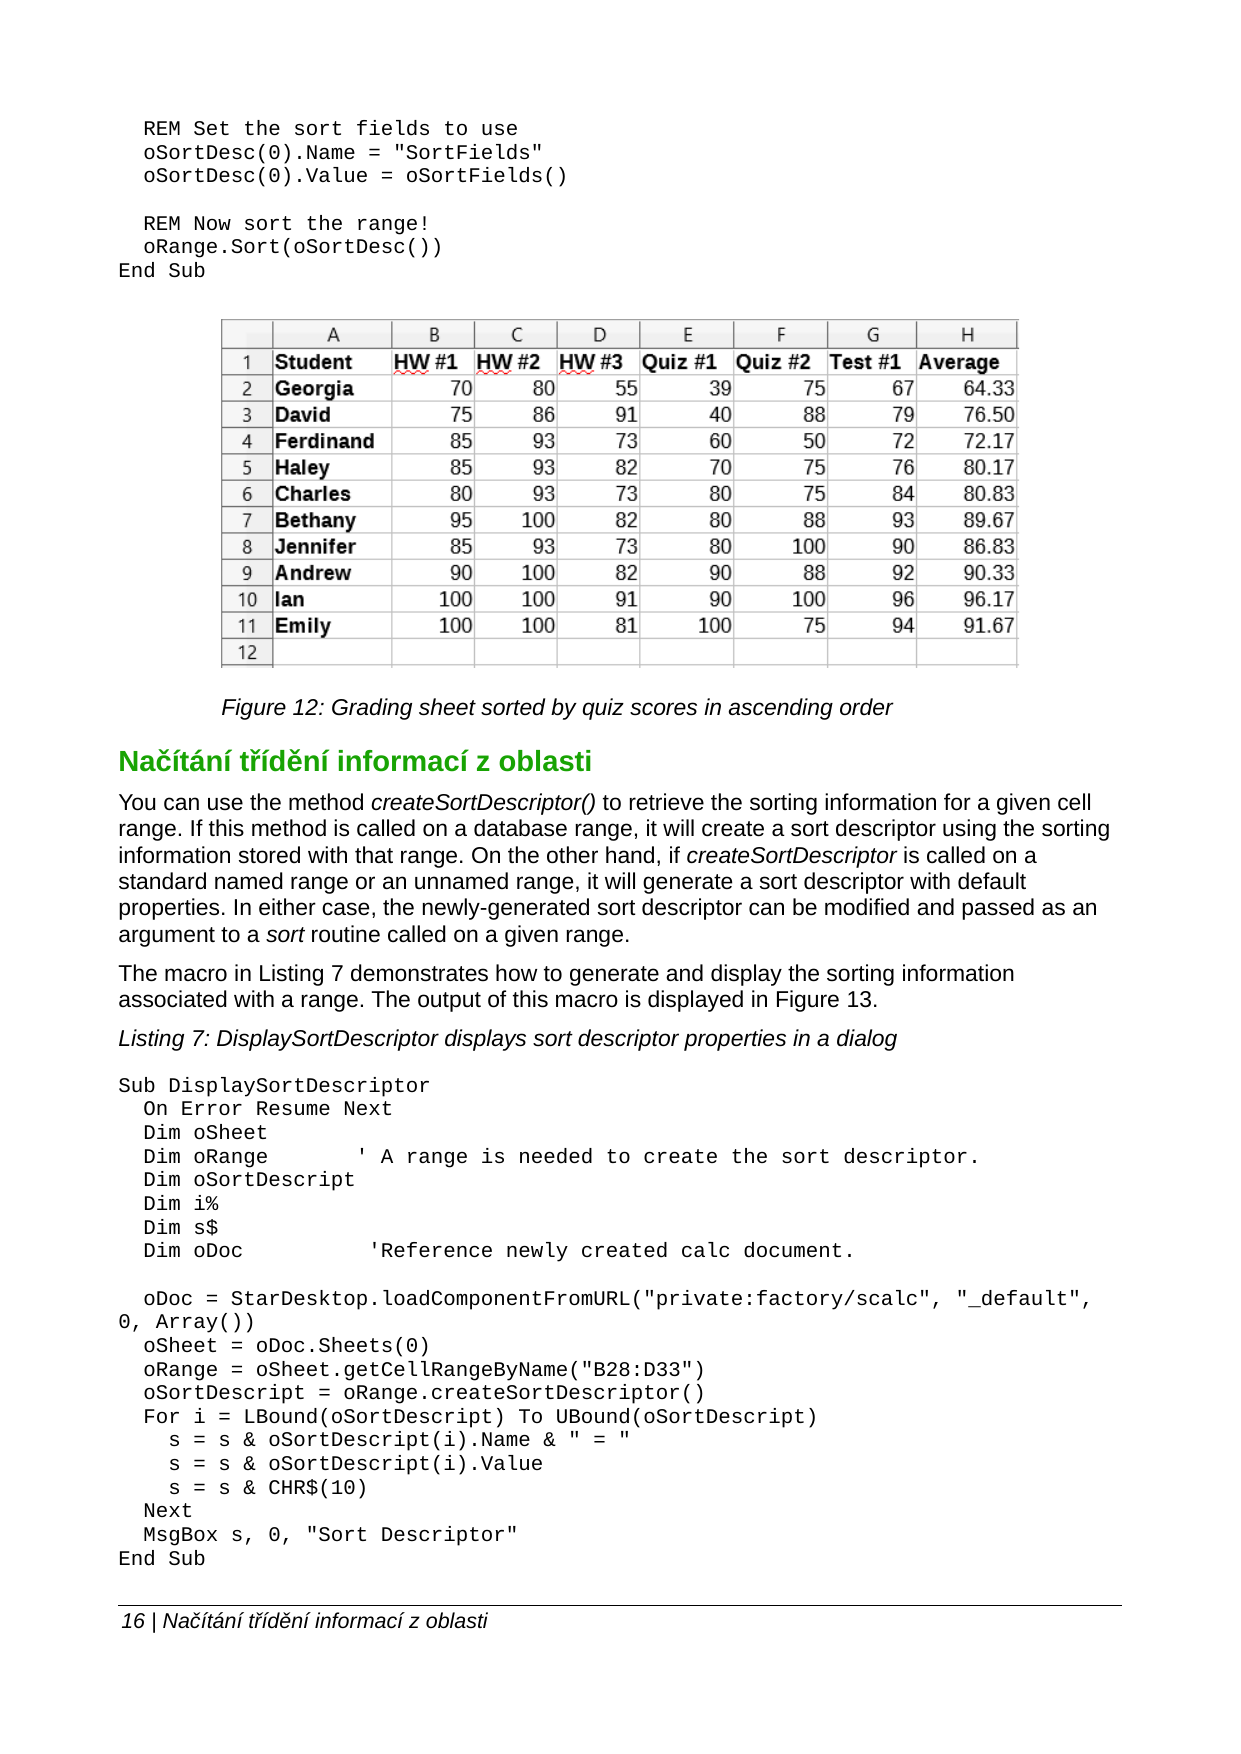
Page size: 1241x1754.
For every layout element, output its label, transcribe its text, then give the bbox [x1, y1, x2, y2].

text oRange.Sort(oSortDesc()) [118, 236, 1122, 260]
text For i = LBound(oSortDescript) To UBound(oSortDescript) [118, 1406, 1122, 1429]
text oSortDesc(0).Name = "SortFields" [118, 142, 1122, 165]
text REM Now sort the range! [118, 213, 1122, 236]
text Dim oRange ' A range is needed to create the sort descriptor. [118, 1146, 1122, 1169]
text Next [118, 1500, 1122, 1524]
text Dim i% [118, 1193, 1122, 1217]
text oDoc = StarDesktop.loadComponentFromURL("private:factory/scalc", "_default", 0, Array()) [118, 1288, 1122, 1335]
text Sub DisplaySortDescriptor [118, 1075, 1122, 1098]
text You can use the method createSortDescriptor() to retrieve the sorting information for a given cell range. If this method is called on a database range, it will create a sort descriptor using the sorting information stored with that range. On the other hand, if createSortDescriptor is called on a standard named range or an unnamed range, it will generate a sort descriptor with default properties. In either case, the newly-generated sort descriptor can be modified and passed as an argument to a sort routine called on a given range. [118, 789, 1122, 947]
text Dim oSortDescript [118, 1169, 1122, 1193]
text Dim oDoc 'Reference newly created calc document. [118, 1240, 1122, 1264]
text End Sub [118, 260, 1122, 284]
text On Error Resume Next [118, 1098, 1122, 1122]
text oSheet = oDoc.Sheets(0) [118, 1335, 1122, 1358]
text REM Set the sort fields to use [118, 118, 1122, 142]
text s = s & oSortDescript(i).Name & " = " [118, 1429, 1122, 1453]
picture [221, 319, 1020, 668]
text End Sub [118, 1548, 1122, 1571]
text Listing 7: DisplaySortDescriptor displays sort descriptor properties in a dialog [118, 1025, 1122, 1051]
text Figure 12: Grading sheet sorted by quiz scores in ascending order [221, 668, 1019, 720]
text Dim oSheet [118, 1122, 1122, 1146]
text oSortDescript = oRange.createSortDescriptor() [118, 1382, 1122, 1406]
text s = s & CHR$(10) [118, 1477, 1122, 1500]
text The macro in Listing 7 demonstrates how to generate and display the sorting information associated with a range. The output of this macro is displayed in Figure 13. [118, 959, 1122, 1012]
text MsgBox s, 0, "Sort Descriptor" [118, 1524, 1122, 1548]
subtitle Načítání třídění informací z oblasti [118, 744, 1122, 777]
text oSortDesc(0).Value = oSortFields() [118, 165, 1122, 189]
text oRange = oSheet.getCellRangeByName("B28:D33") [118, 1358, 1122, 1382]
text s = s & oSortDescript(i).Value [118, 1453, 1122, 1477]
text Dim s$ [118, 1217, 1122, 1240]
